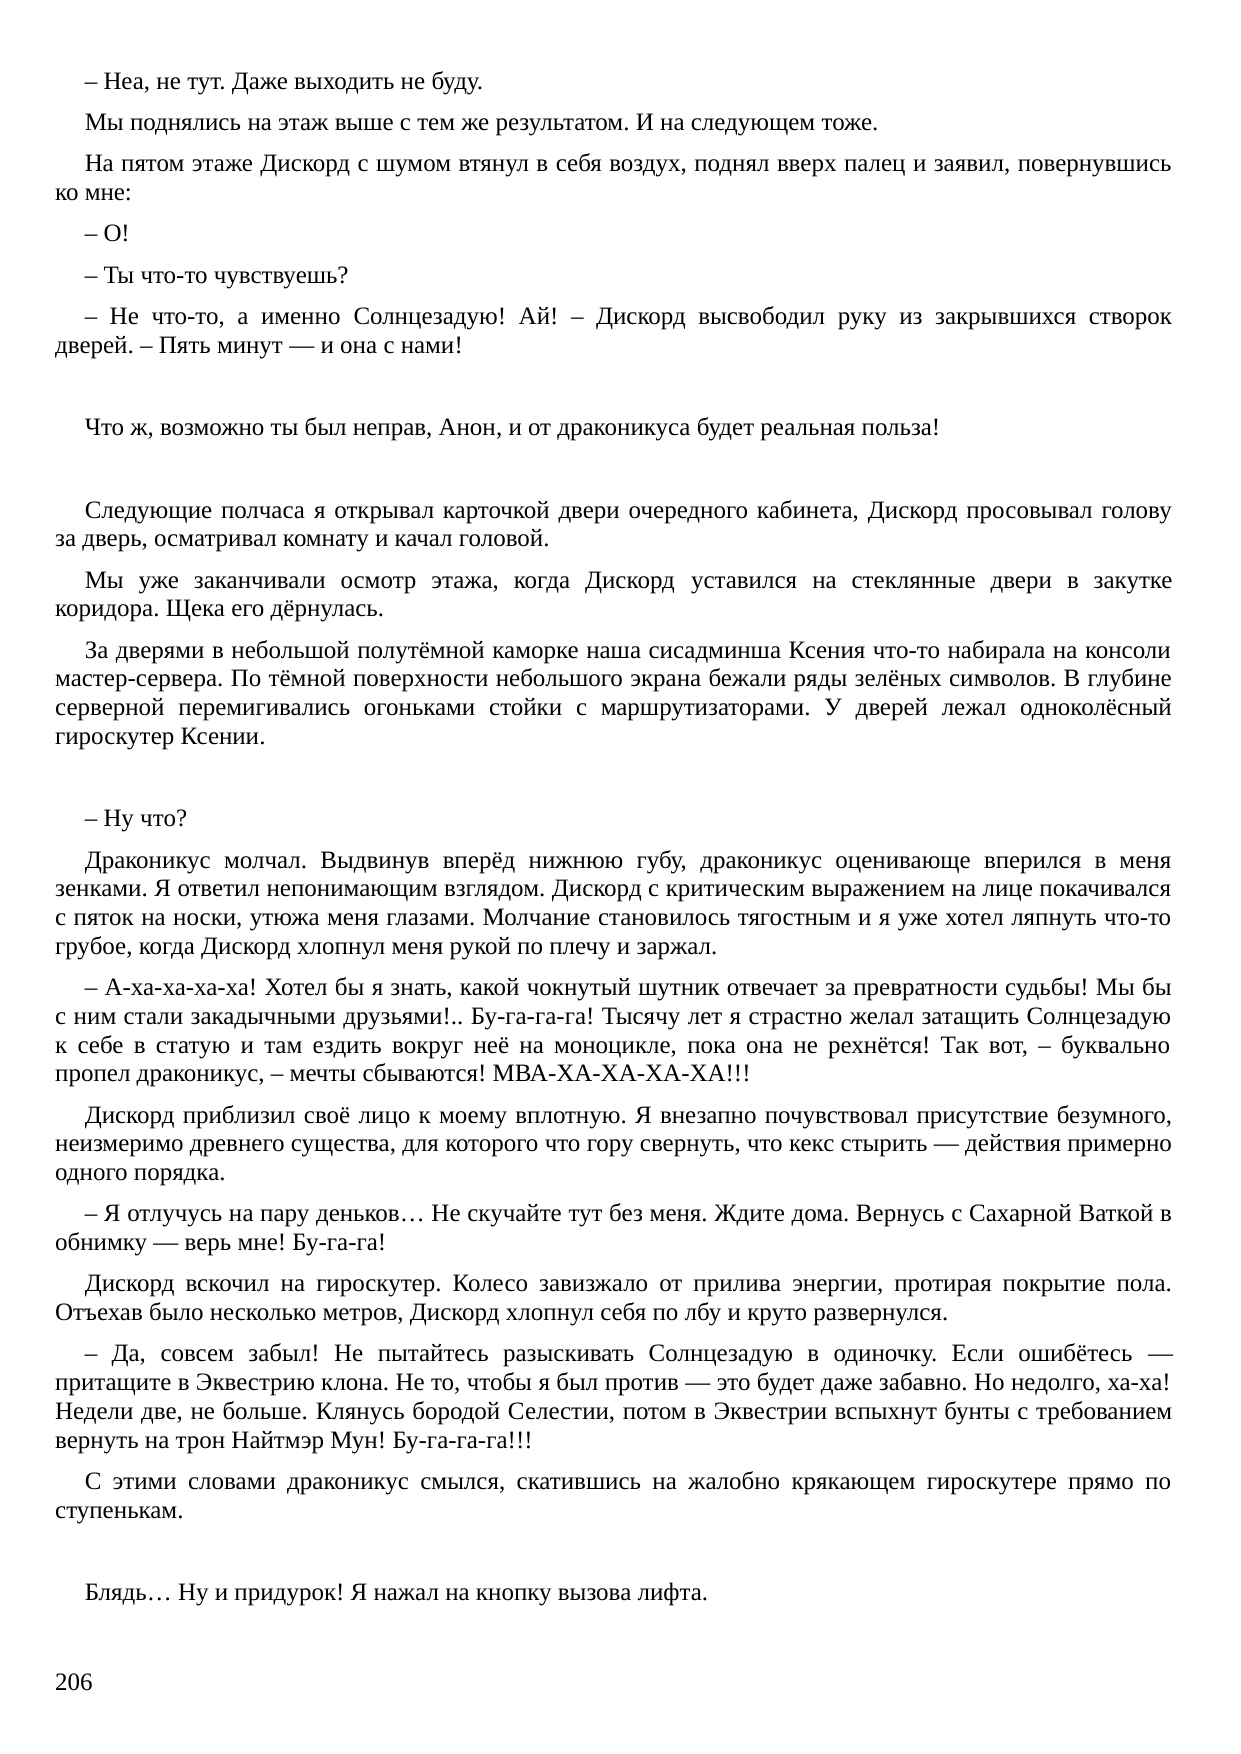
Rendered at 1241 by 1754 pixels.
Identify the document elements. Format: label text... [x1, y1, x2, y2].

text Мы поднялись на этаж выше с тем же результатом. И на следующем тоже. [55, 107, 1173, 136]
text – Ты что-то чувствуешь? [55, 260, 1173, 288]
text На пятом этаже Дискорд с шумом втянул в себя воздух, поднял вверх палец и заявил, повернувшись ко мне: [55, 148, 1173, 206]
text – Да, совсем забыл! Не пытайтесь разыскивать Солнцезадую в одиночку. Если ошибётесь — притащите в Эквестрию клона. Не то, чтобы я был против — это будет даже забавно. Но недолго, ха-ха! Недели две, не больше. Клянусь бородой Селестии, потом в Эквестрии вспыхнут бунты с требованием вернуть на трон Найтмэр Мун! Бу-га-га-га!!! [55, 1338, 1173, 1453]
text – А-ха-ха-ха-ха! Хотел бы я знать, какой чокнутый шутник отвечает за превратности судьбы! Мы бы с ним стали закадычными друзьями!.. Бу-га-га-га! Тысячу лет я страстно желал затащить Солнцезадую к себе в статую и там ездить вокруг неё на моноцикле, пока она не рехнётся! Так вот, – буквально пропел драконикус, – мечты сбываются! МВА-ХА-ХА-ХА-ХА!!! [55, 972, 1173, 1087]
text Блядь… Ну и придурок! Я нажал на кнопку вызова лифта. [55, 1577, 1173, 1606]
text С этими словами драконикус смылся, скатившись на жалобно крякающем гироскутере прямо по ступенькам. [55, 1466, 1173, 1523]
text Следующие полчаса я открывал карточкой двери очередного кабинета, Дискорд просовывал голову за дверь, осматривал комнату и качал головой. [55, 495, 1173, 552]
text Дискорд приблизил своё лицо к моему вплотную. Я внезапно почувствовал присутствие безумного, неизмеримо древнего существа, для которого что гору свернуть, что кекс стырить — действия примерно одного порядка. [55, 1100, 1173, 1186]
text – О! [55, 218, 1173, 247]
text Дискорд вскочил на гироскутер. Колесо завизжало от прилива энергии, протирая покрытие пола. Отъехав было несколько метров, Дискорд хлопнул себя по лбу и круто развернулся. [55, 1268, 1173, 1326]
text – Я отлучусь на пару деньков… Не скучайте тут без меня. Ждите дома. Вернусь с Сахарной Ваткой в обнимку — верь мне! Бу-га-га! [55, 1198, 1173, 1256]
text – Ну что? [55, 803, 1173, 832]
text – Неа, не тут. Даже выходить не буду. [55, 66, 1173, 95]
text – Не что-то, а именно Солнцезадую! Ай! – Дискорд высвободил руку из закрывшихся створок дверей. – Пять минут — и она с нами! [55, 301, 1173, 358]
text Драконикус молчал. Выдвинув вперёд нижнюю губу, драконикус оценивающе вперился в меня зенками. Я ответил непонимающим взглядом. Дискорд с критическим выражением на лице покачивался с пяток на носки, утюжа меня глазами. Молчание становилось тягостным и я уже хотел ляпнуть что-то грубое, когда Дискорд хлопнул меня рукой по плечу и заржал. [55, 845, 1173, 960]
text За дверями в небольшой полутёмной каморке наша сисадминша Ксения что-то набирала на консоли мастер-сервера. По тёмной поверхности небольшого экрана бежали ряды зелёных символов. В глубине серверной перемигивались огоньками стойки с маршрутизаторами. У дверей лежал одноколёсный гироскутер Ксении. [55, 635, 1173, 750]
text Что ж, возможно ты был неправ, Анон, и от драконикуса будет реальная польза! [55, 412, 1173, 441]
text Мы уже заканчивали осмотр этажа, когда Дискорд уставился на стеклянные двери в закутке коридора. Щека его дёрнулась. [55, 565, 1173, 622]
